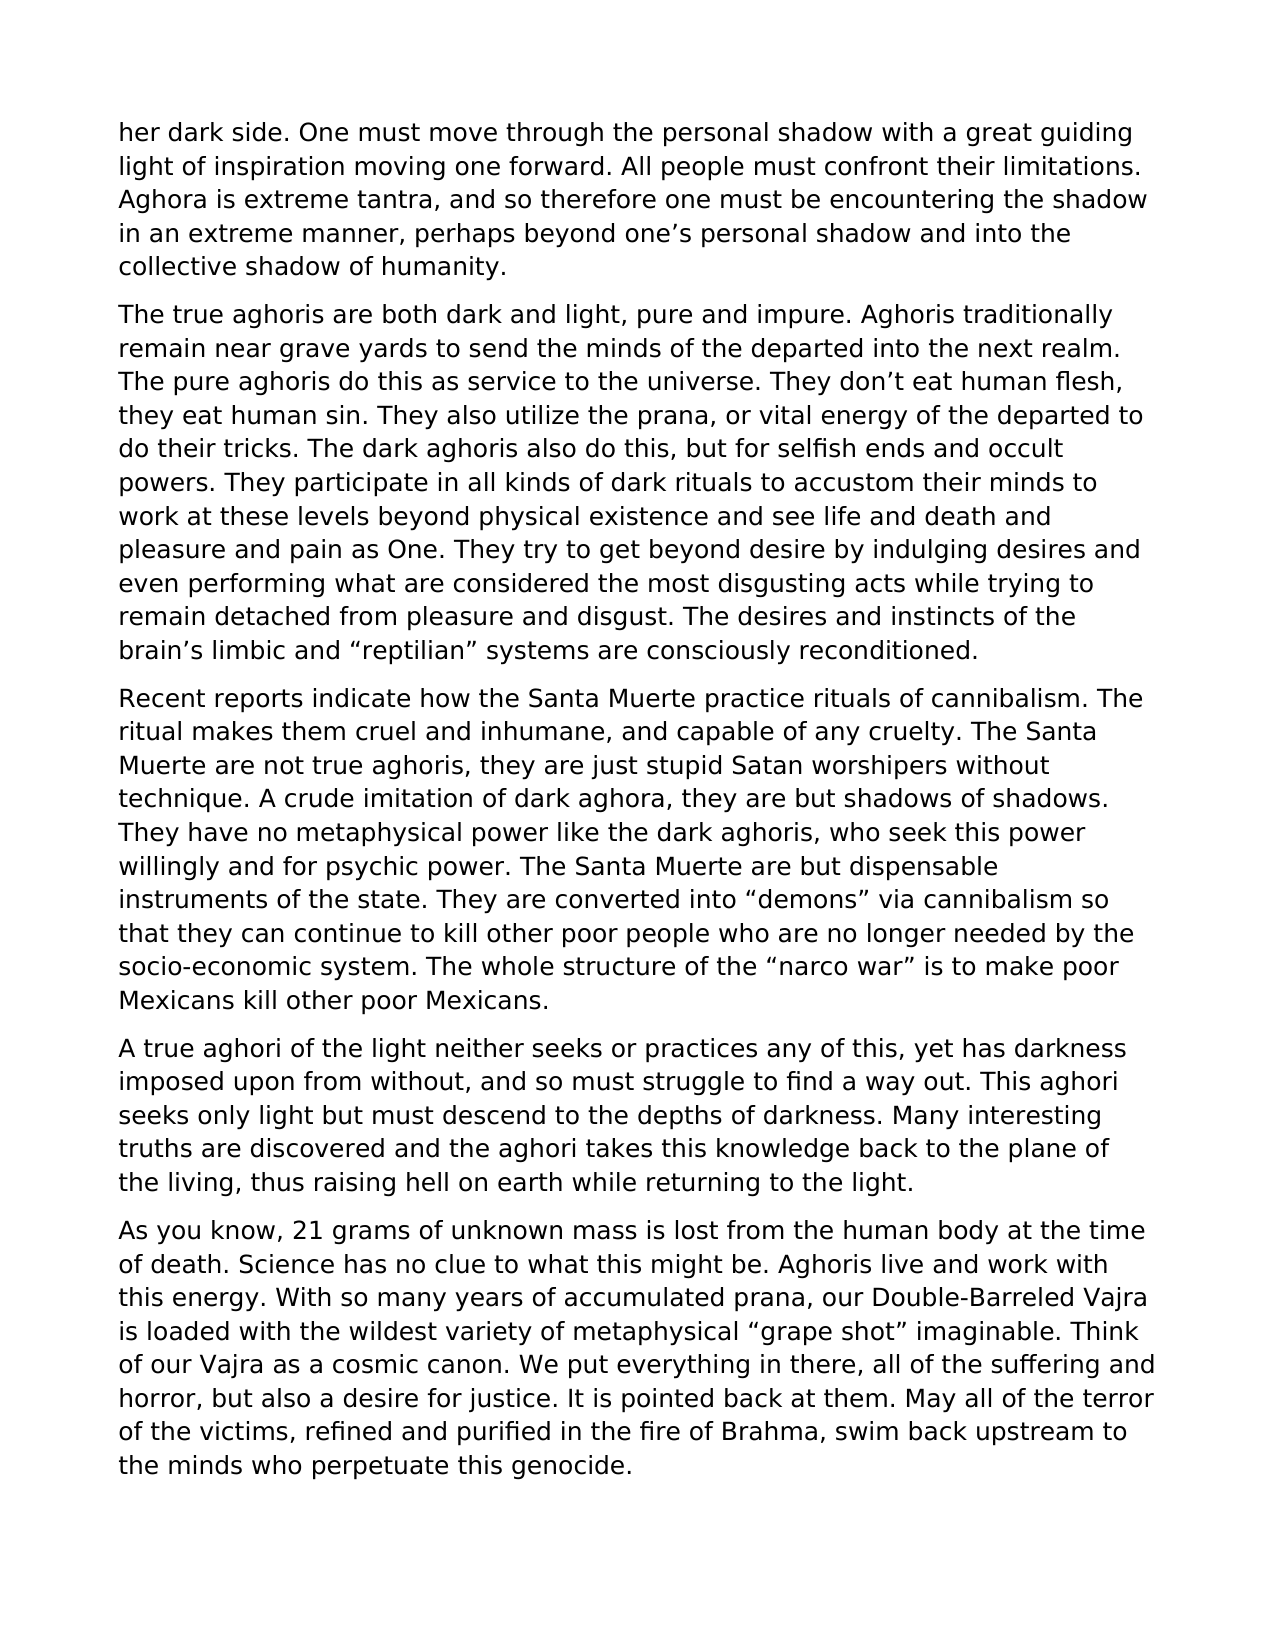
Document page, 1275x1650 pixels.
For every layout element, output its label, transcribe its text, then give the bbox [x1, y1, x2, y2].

text Recent reports indicate how the Santa Muerte practice rituals of cannibalism. The ritual makes them cruel and inhumane, and capable of any cruelty. The Santa Muerte are not true aghoris, they are just stupid Satan worshipers without technique. A crude imitation of dark aghora, they are but shadows of shadows. They have no metaphysical power like the dark aghoris, who seek this power willingly and for psychic power. The Santa Muerte are but dispensable instruments of the state. They are converted into “demons” via cannibalism so that they can continue to kill other poor people who are no longer needed by the socio-economic system. The whole structure of the “narco war” is to make poor Mexicans kill other poor Mexicans. [118, 684, 1157, 1015]
text The true aghoris are both dark and light, pure and impure. Aghoris traditionally remain near grave yards to send the minds of the departed into the next realm. The pure aghoris do this as service to the universe. They don’t eat human flesh, they eat human sin. They also utilize the prana, or vital energy of the departed to do their tricks. The dark aghoris also do this, but for selfish ends and occult powers. They participate in all kinds of dark rituals to accustom their minds to work at these levels beyond physical existence and see life and death and pleasure and pain as One. They try to get beyond desire by indulging desires and even performing what are considered the most disgusting acts while trying to remain detached from pleasure and disgust. The desires and instincts of the brain’s limbic and “reptilian” systems are consciously reconditioned. [118, 300, 1157, 665]
text A true aghori of the light neither seeks or practices any of this, yet has darkness imposed upon from without, and so must struggle to find a way out. This aghori seeks only light but must descend to the depths of darkness. Many interesting truths are discovered and the aghori takes this knowledge back to the plane of the living, thus raising hell on earth while returning to the light. [118, 1034, 1157, 1197]
text her dark side. One must move through the personal shadow with a great guiding light of inspiration moving one forward. All people must confront their limitations. Aghora is extreme tantra, and so therefore one must be encountering the shadow in an extreme manner, perhaps beyond one’s personal shadow and into the collective shadow of humanity. [118, 118, 1157, 281]
text As you know, 21 grams of unknown mass is lost from the human body at the time of death. Science has no clue to what this might be. Aghoris live and work with this energy. With so many years of accumulated prana, our Double-Barreled Vajra is loaded with the wildest variety of metaphysical “grape shot” imaginable. Think of our Vajra as a cosmic canon. We put everything in there, all of the suffering and horror, but also a desire for justice. It is pointed back at them. May all of the terror of the victims, refined and purified in the fire of Brahma, swim back upstream to the minds who perpetuate this genocide. [118, 1216, 1157, 1480]
